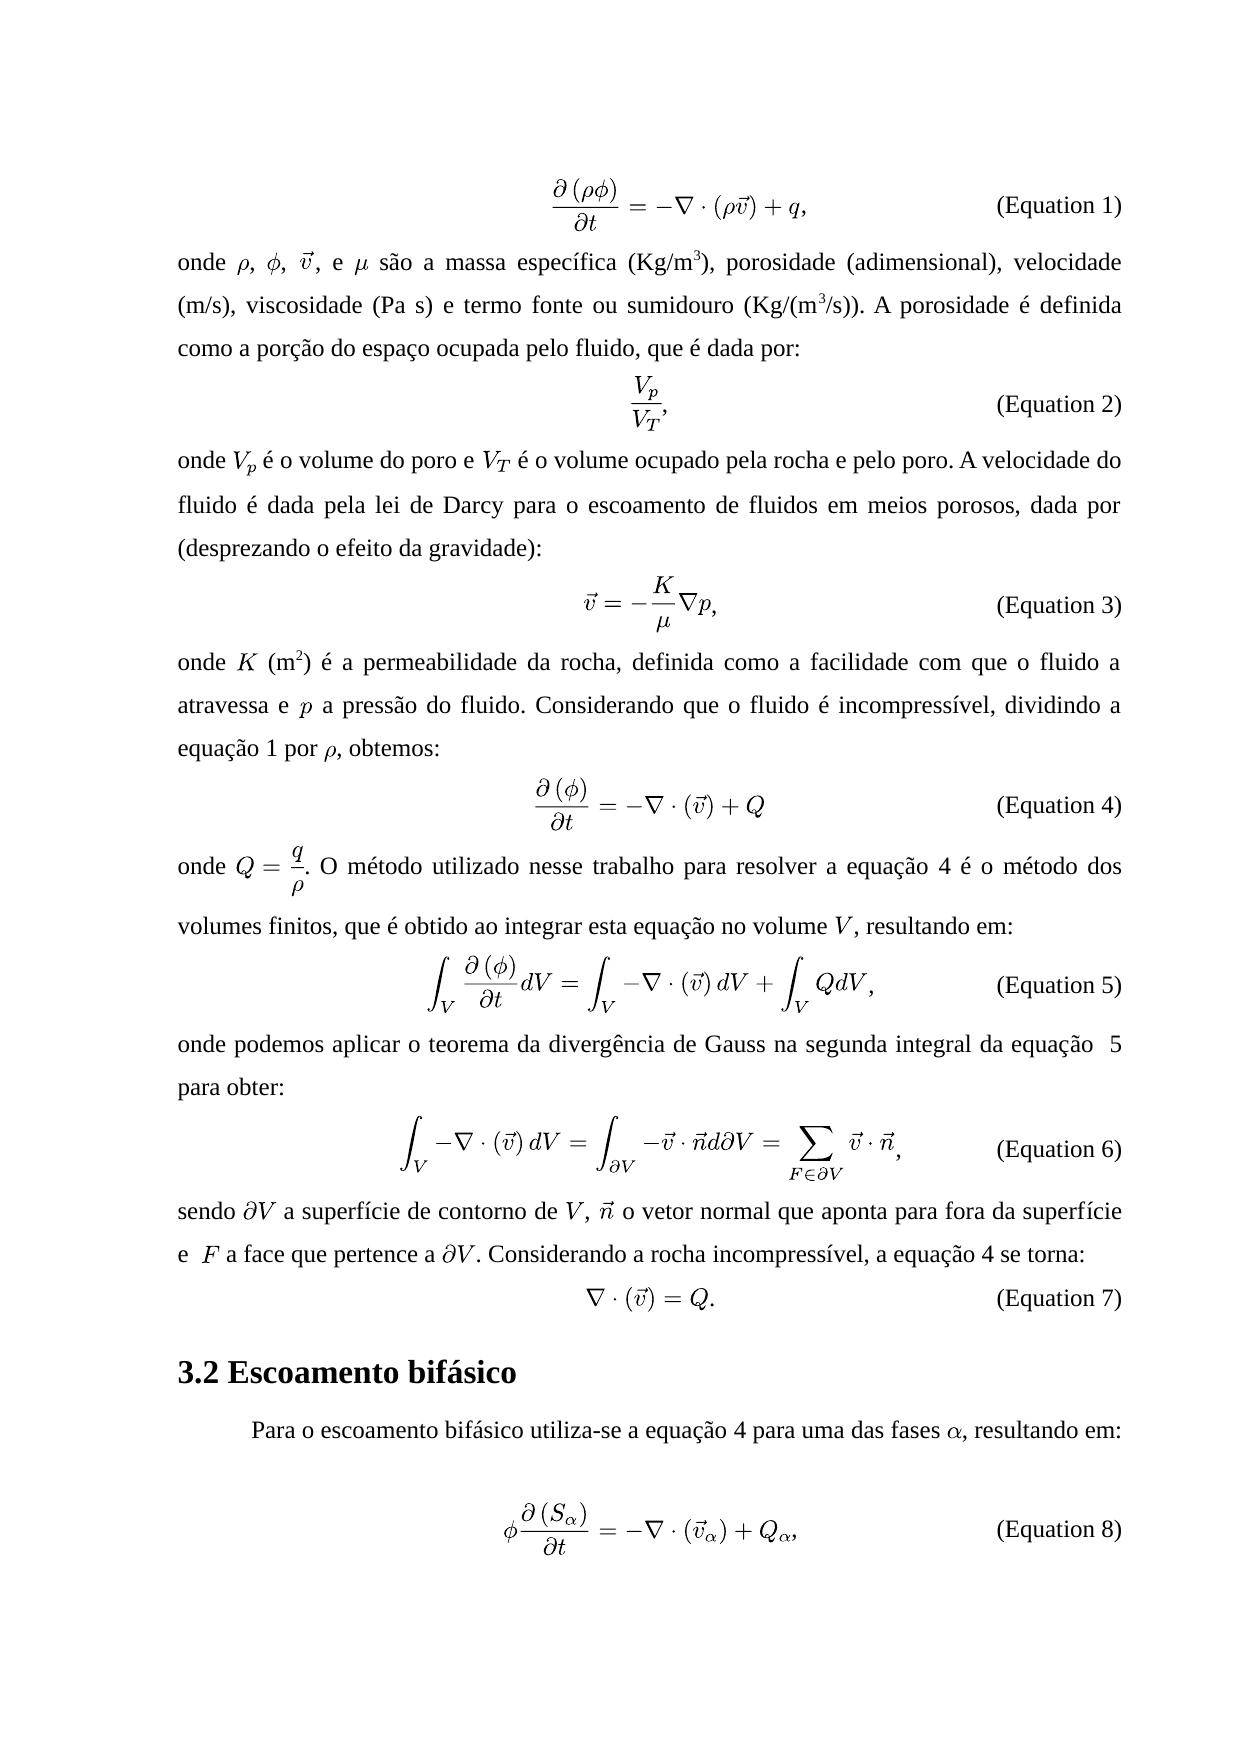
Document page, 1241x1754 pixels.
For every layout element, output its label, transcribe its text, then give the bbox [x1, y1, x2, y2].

text onde é o volume do poro e é o volume ocupado pela rocha e pelo poro. A velocidade do fluido é dada pela lei de Darcy para o escoamento de fluidos em meios porosos, dada por (desprezando o efeito da gravidade): [177, 445, 1122, 562]
text [177, 576, 656, 633]
text , (Equation 8) [177, 1501, 1122, 1556]
text (Equation 4) [177, 777, 1122, 832]
text , (Equation 6) [177, 1115, 1122, 1182]
text , (Equation 3) [659, 576, 1122, 633]
text , (Equation 5) [510, 954, 1122, 1014]
text onde podemos aplicar o teorema da divergência de Gauss na segunda integral da equação 5 para obter: [177, 1029, 1122, 1101]
text , (Equation 1) [177, 177, 1122, 232]
text onde . O método utilizado nesse trabalho para resolver a equação 4 é o método dos volumes finitos, que é obtido ao integrar esta equação no volume , resultando em: [177, 846, 1122, 939]
text [177, 376, 647, 431]
subtitle 3.2 Escoamento bifásico [177, 1352, 1122, 1390]
text onde (m2) é a permeabilidade da rocha, definida como a facilidade com que o fluido a atravessa e a pressão do fluido. Considerando que o fluido é incompressível, dividindo a equação 1 por , obtemos: [177, 647, 1122, 762]
text onde , , , e são a massa específica (Kg/m3), porosidade (adimensional), velocidade (m/s), viscosidade (Pa s) e termo fonte ou sumidouro (Kg/(m3/s)). A porosidade é definida como a porção do espaço ocupada pelo fluido, que é dada por: [177, 247, 1122, 362]
text [177, 954, 490, 1014]
text sendo a superfície de contorno de , o vetor normal que aponta para fora da superfície e a face que pertence a . Considerando a rocha incompressível, a equação 4 se torna: [177, 1196, 1122, 1268]
text , (Equation 2) [653, 376, 1122, 431]
text . (Equation 7) [177, 1283, 1122, 1313]
text Para o escoamento bifásico utiliza-se a equação 4 para uma das fases , resultando em: [177, 1415, 1122, 1444]
